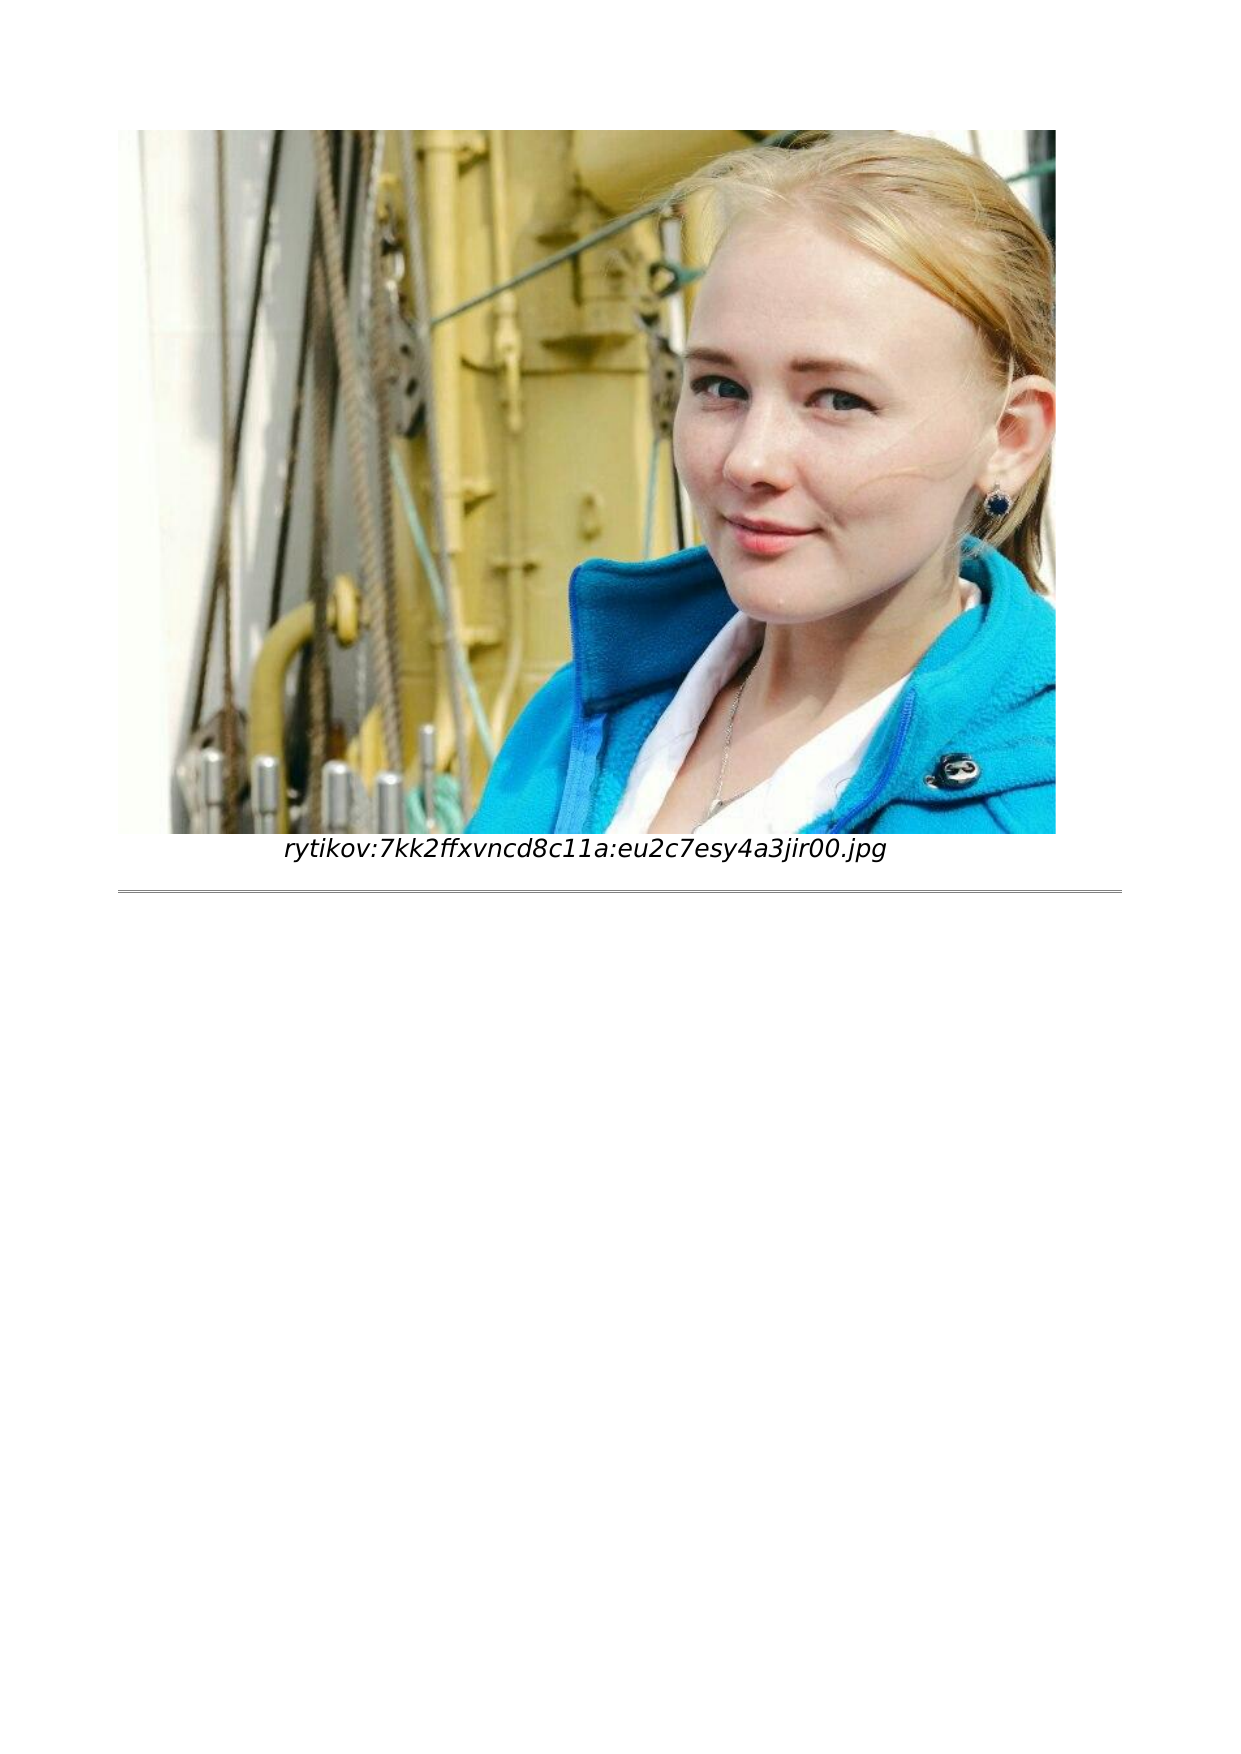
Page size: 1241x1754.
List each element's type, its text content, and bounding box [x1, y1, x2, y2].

picture [1000, 779, 1056, 834]
picture [918, 756, 929, 763]
text rytikov:7kk2ffxvncd8c11a:eu2c7esy4a3jir00.jpg [118, 834, 1056, 863]
picture [974, 824, 984, 834]
picture [848, 789, 1014, 834]
picture [118, 130, 1056, 834]
